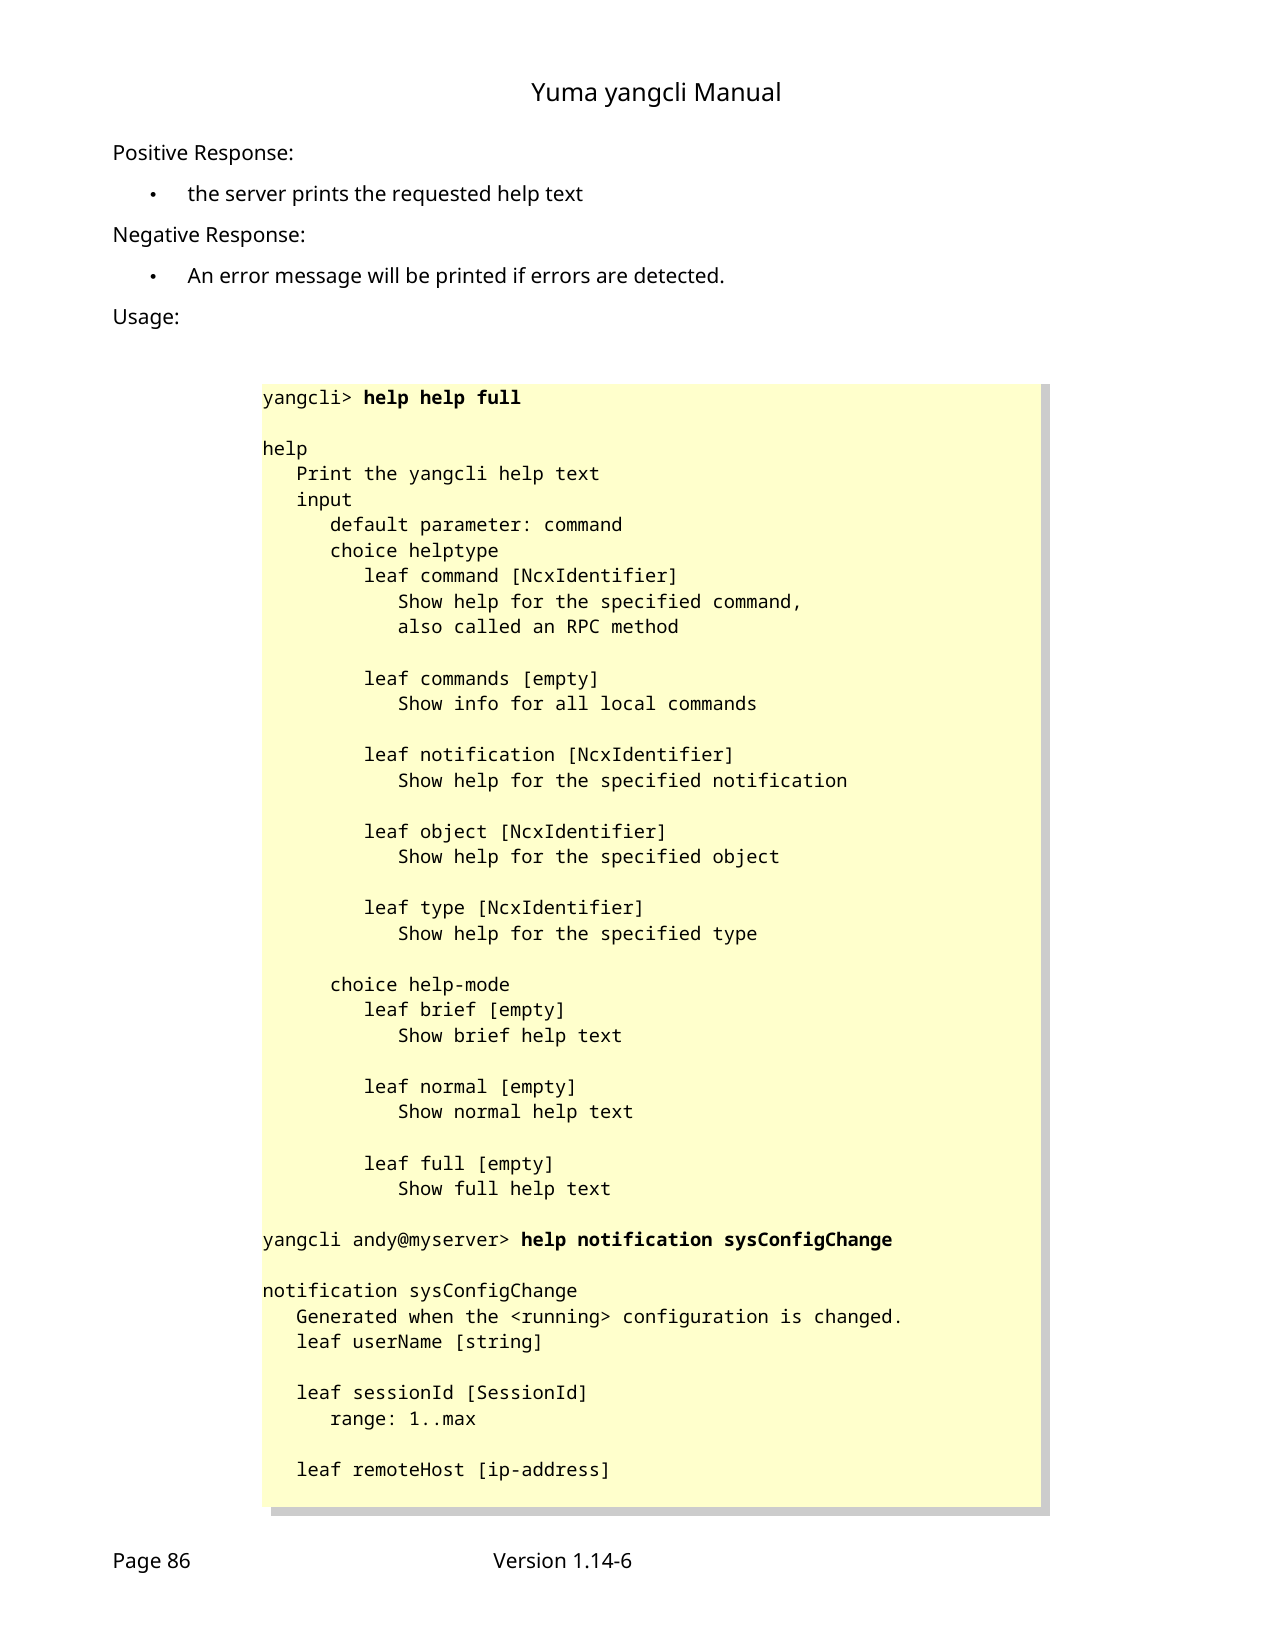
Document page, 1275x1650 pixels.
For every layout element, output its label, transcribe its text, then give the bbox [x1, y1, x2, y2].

text Generated when the <running> configuration is changed. [262, 1303, 1041, 1328]
text leaf full [empty] [262, 1150, 1041, 1175]
text leaf brief [empty] [262, 997, 1041, 1022]
text Usage: [112, 302, 1200, 331]
text Show full help text [262, 1175, 1041, 1201]
text Print the yangcli help text [262, 461, 1041, 486]
text Positive Response: [112, 138, 1200, 167]
text leaf object [NcxIdentifier] [262, 818, 1041, 843]
text leaf userName [string] [262, 1328, 1041, 1354]
text leaf remoteHost [ip-address] [262, 1456, 1041, 1482]
text default parameter: command [262, 512, 1041, 537]
list the server prints the requested help text [150, 179, 1200, 208]
text Show help for the specified command, [262, 588, 1041, 614]
text Show normal help text [262, 1099, 1041, 1124]
text leaf command [NcxIdentifier] [262, 563, 1041, 588]
text range: 1..max [262, 1405, 1041, 1431]
text choice help-mode [262, 971, 1041, 997]
text leaf type [NcxIdentifier] [262, 894, 1041, 920]
text leaf notification [NcxIdentifier] [262, 741, 1041, 767]
text help [262, 435, 1041, 461]
text input [262, 486, 1041, 512]
text Show help for the specified type [262, 920, 1041, 946]
text Show brief help text [262, 1022, 1041, 1048]
text yangcli andy@myserver> help notification sysConfigChange [262, 1226, 1041, 1252]
text Show help for the specified object [262, 843, 1041, 869]
text Show info for all local commands [262, 690, 1041, 716]
text Negative Response: [112, 220, 1200, 249]
text leaf normal [empty] [262, 1073, 1041, 1099]
text leaf commands [empty] [262, 665, 1041, 690]
text leaf sessionId [SessionId] [262, 1379, 1041, 1405]
text yangcli> help help full [262, 384, 1041, 410]
list An error message will be printed if errors are detected. [150, 261, 1200, 290]
text also called an RPC method [262, 614, 1041, 639]
text choice helptype [262, 537, 1041, 563]
text Show help for the specified notification [262, 767, 1041, 792]
text notification sysConfigChange [262, 1277, 1041, 1303]
